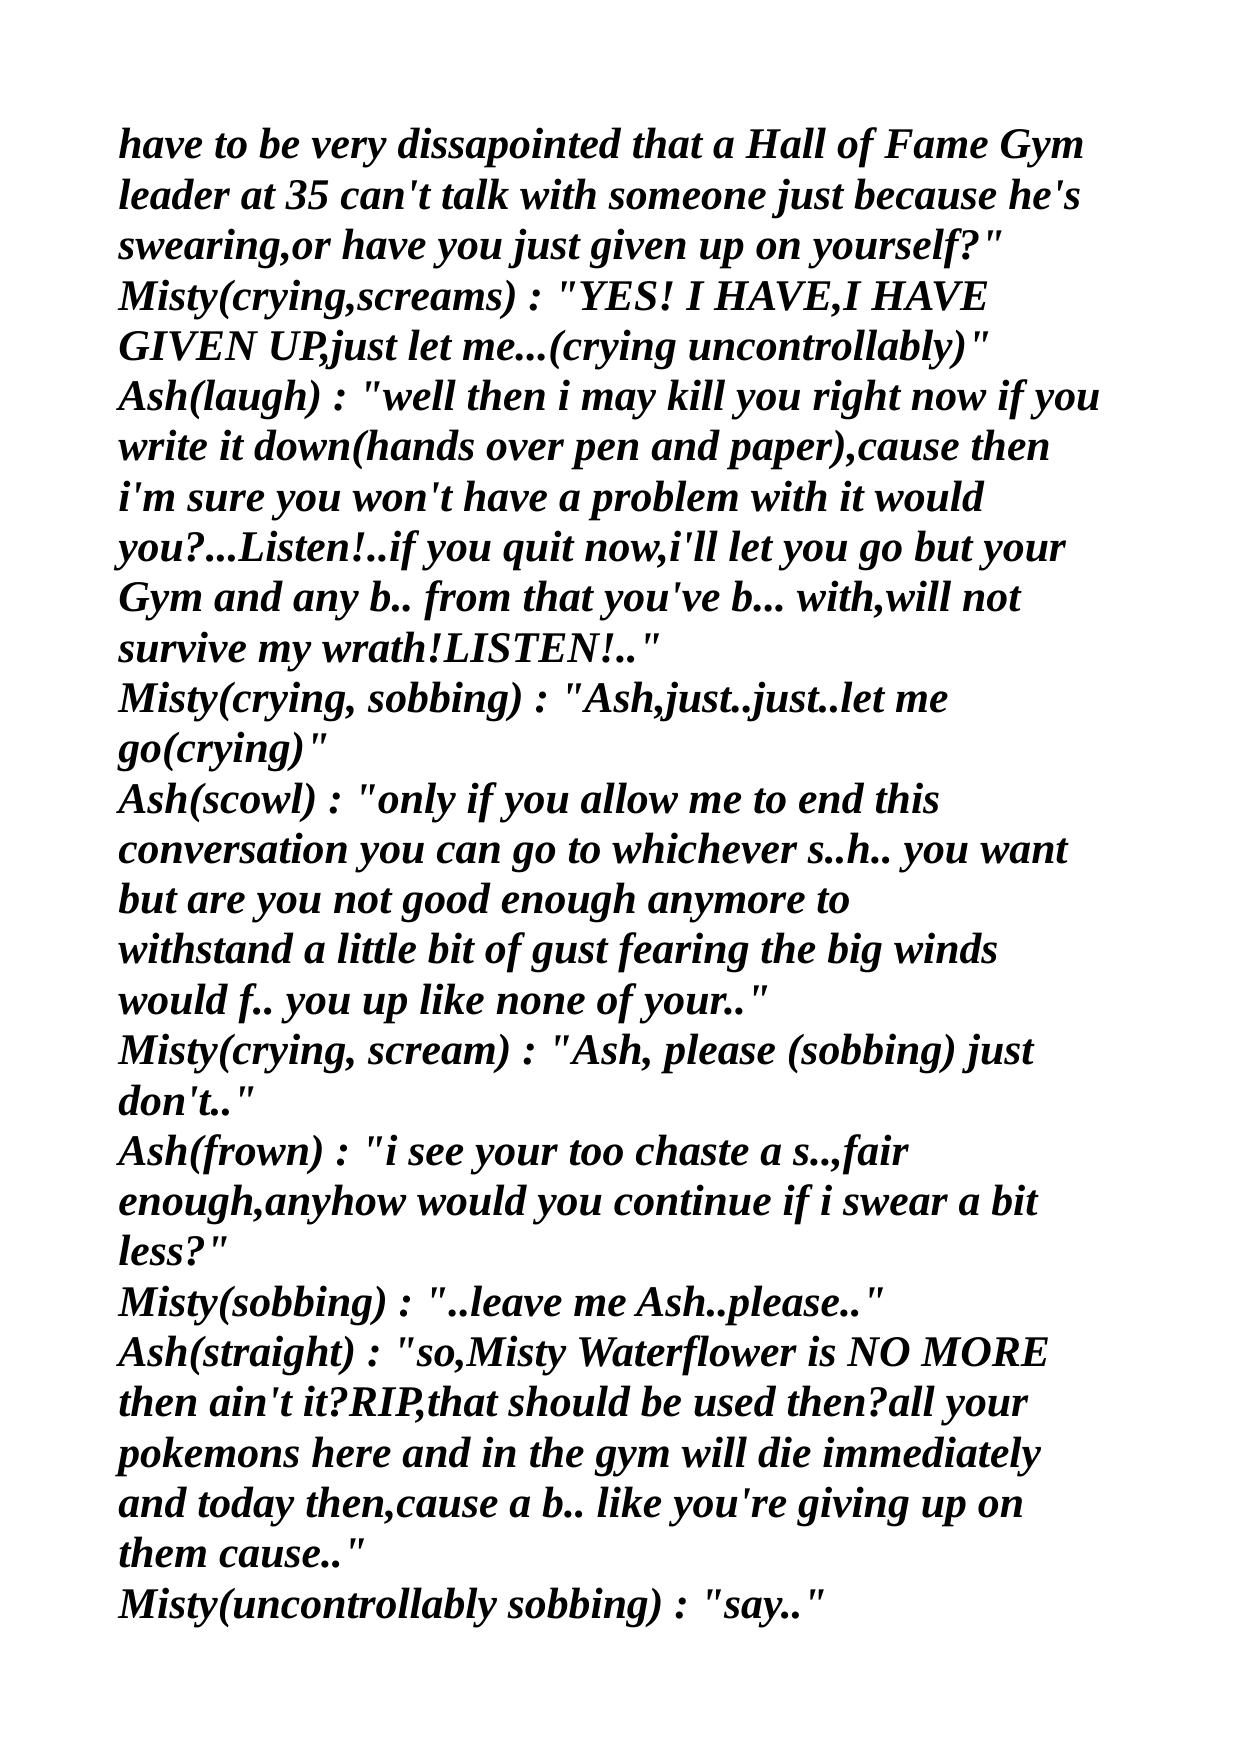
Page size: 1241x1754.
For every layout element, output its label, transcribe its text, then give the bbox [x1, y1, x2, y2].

text Ash(straight) : "so,Misty Waterflower is NO MORE then ain't it?RIP,that should be used then?all your pokemons here and in the gym will die immediately and today then,cause a b.. like you're giving up on them cause.." [118, 1326, 1122, 1577]
text have to be very dissapointed that a Hall of Fame Gym leader at 35 can't talk with someone just because he's swearing,or have you just given up on yourself?" [118, 118, 1122, 269]
text Ash(laugh) : "well then i may kill you right now if you write it down(hands over pen and paper),cause then i'm sure you won't have a problem with it would you?...Listen!..if you quit now,i'll let you go but your Gym and any b.. from that you've b... with,will not survive my wrath!LISTEN!.." [118, 370, 1122, 672]
text Misty(sobbing) : "..leave me Ash..please.." [118, 1275, 1122, 1326]
text Misty(uncontrollably sobbing) : "say.." [118, 1577, 1122, 1627]
text Misty(crying, scream) : "Ash, please (sobbing) just don't.." [118, 1024, 1122, 1124]
text Ash(frown) : "i see your too chaste a s..,fair enough,anyhow would you continue if i swear a bit less?" [118, 1124, 1122, 1275]
text Misty(crying,screams) : "YES! I HAVE,I HAVE GIVEN UP,just let me...(crying uncontrollably)" [118, 269, 1122, 370]
text Misty(crying, sobbing) : "Ash,just..just..let me go(crying)" [118, 672, 1122, 772]
text withstand a little bit of gust fearing the big winds would f.. you up like none of your.." [118, 923, 1122, 1024]
text Ash(scowl) : "only if you allow me to end this conversation you can go to whichever s..h.. you want but are you not good enough anymore to [118, 772, 1122, 923]
